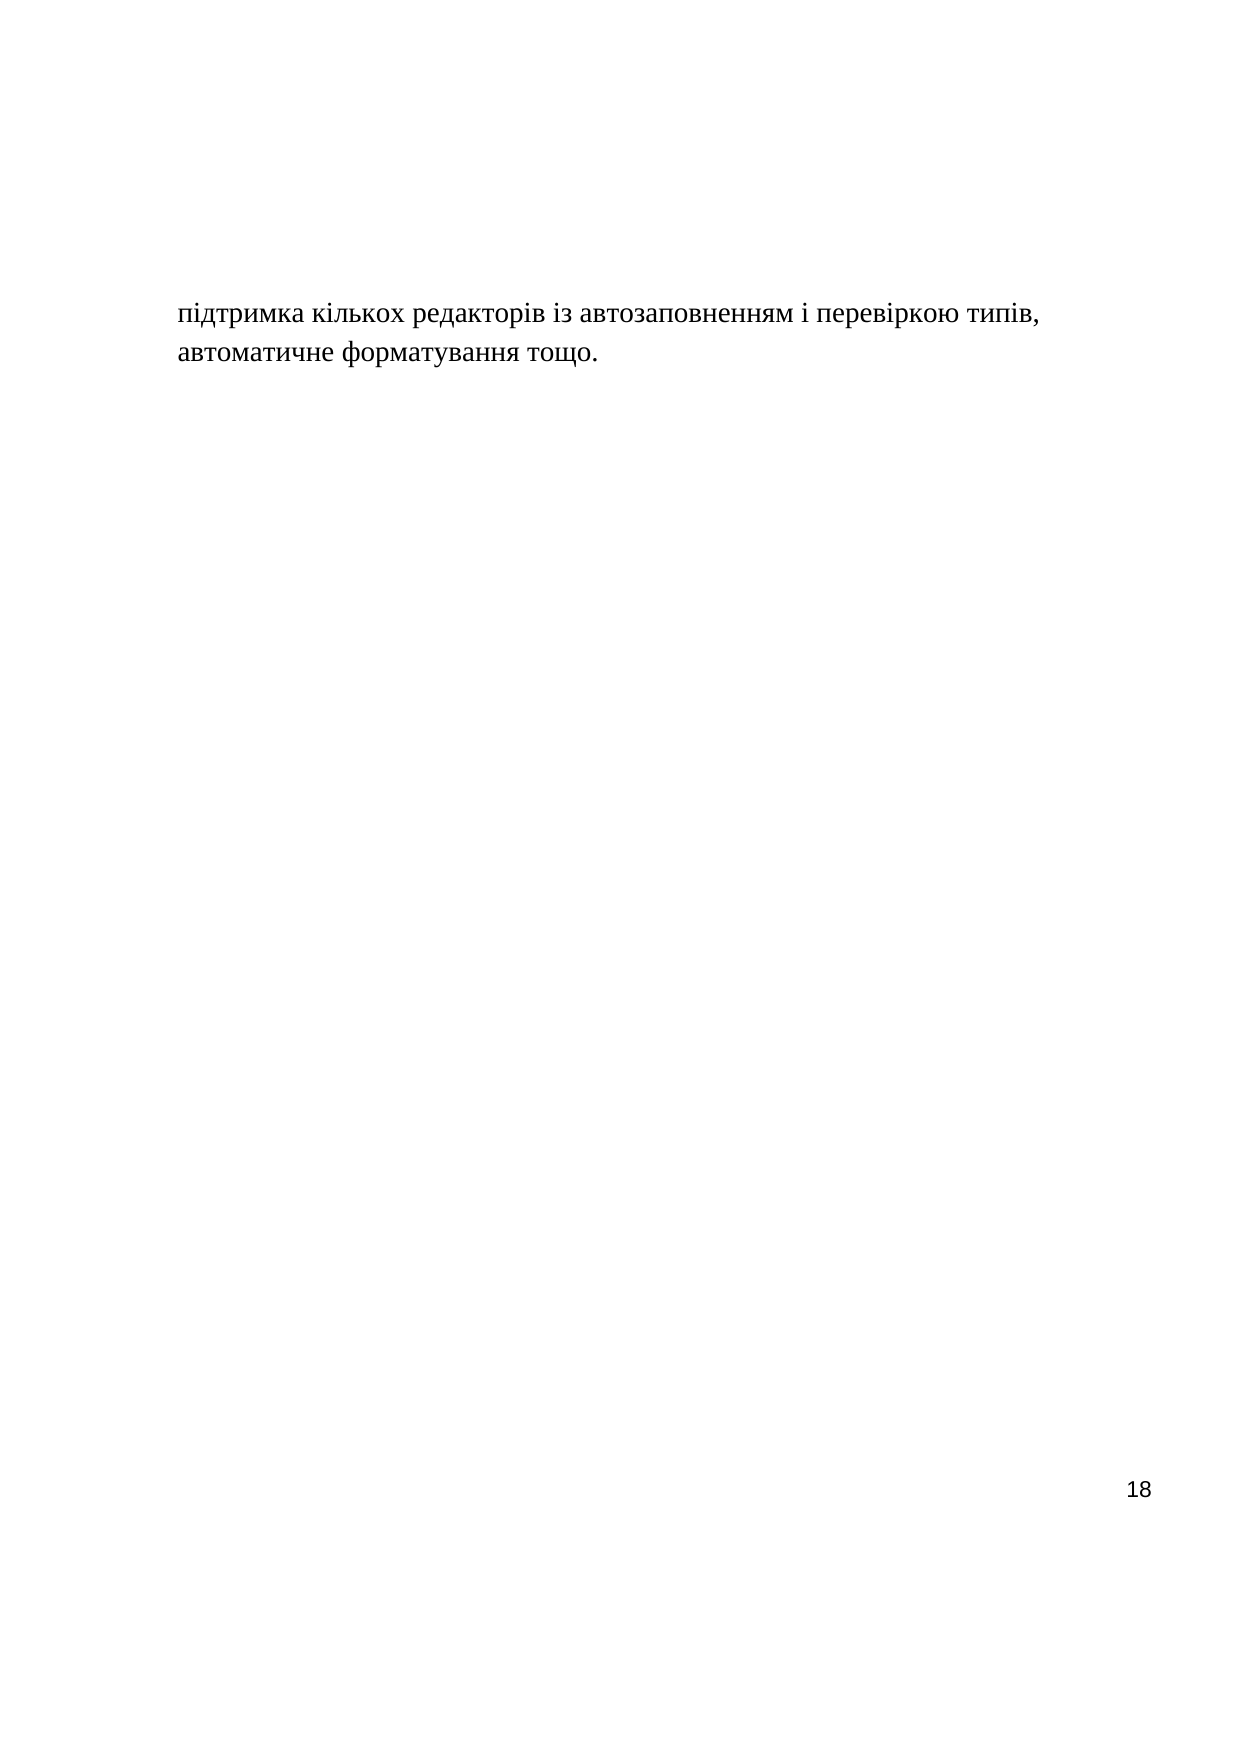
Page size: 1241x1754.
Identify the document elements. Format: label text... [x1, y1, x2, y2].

text підтримка кількох редакторів із автозаповненням і перевіркою типів, автоматичне форматування тощо. [177, 295, 1152, 367]
